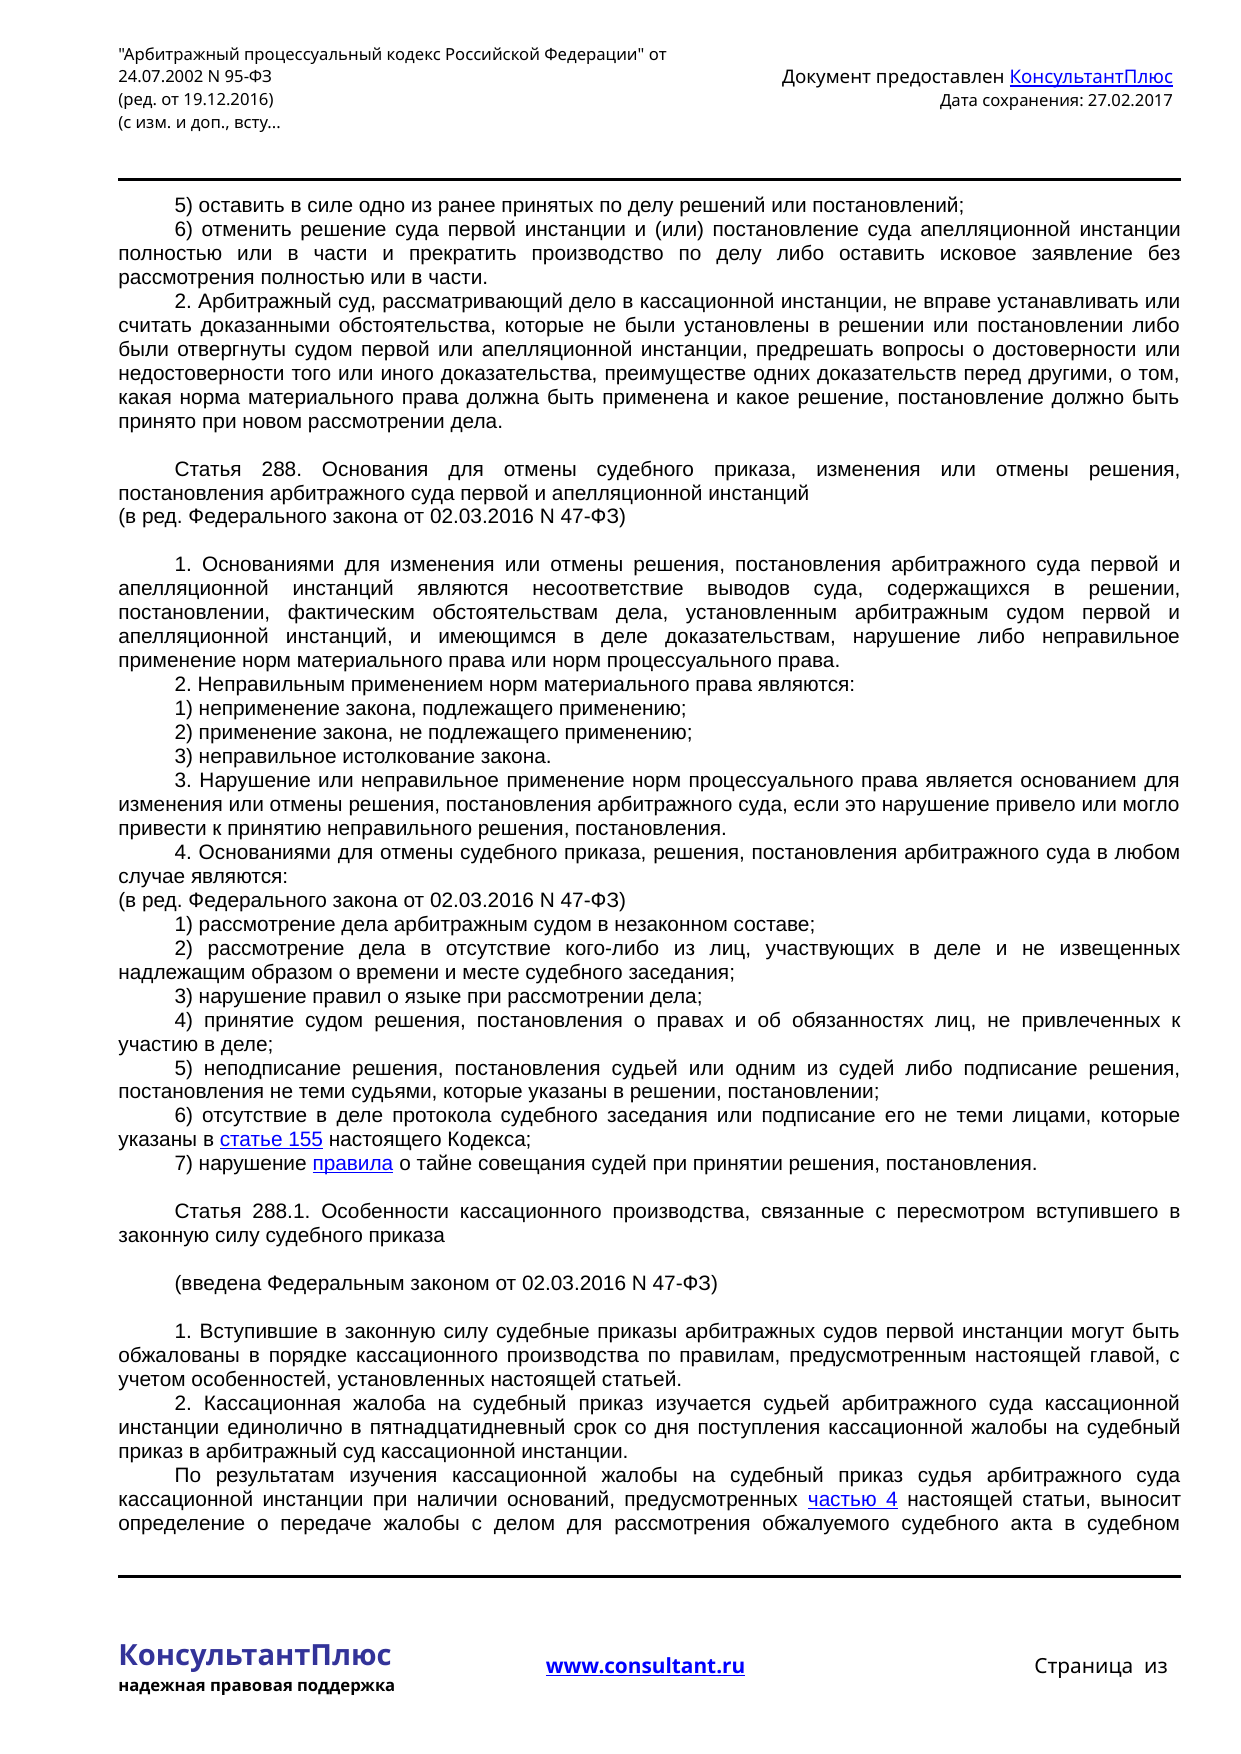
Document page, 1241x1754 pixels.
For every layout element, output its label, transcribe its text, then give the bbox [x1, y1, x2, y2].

text 2) рассмотрение дела в отсутствие кого-либо из лиц, участвующих в деле и не извещенных надлежащим образом о времени и месте судебного заседания; [118, 936, 1181, 983]
text 1. Вступившие в законную силу судебные приказы арбитражных судов первой инстанции могут быть обжалованы в порядке кассационного производства по правилам, предусмотренным настоящей главой, с учетом особенностей, установленных настоящей статьей. [118, 1319, 1181, 1391]
text 1) неприменение закона, подлежащего применению; [118, 696, 1181, 720]
text 2. Кассационная жалоба на судебный приказ изучается судьей арбитражного суда кассационной инстанции единолично в пятнадцатидневный срок со дня поступления кассационной жалобы на судебный приказ в арбитражный суд кассационной инстанции. [118, 1391, 1181, 1463]
subtitle Статья 288. Основания для отмены судебного приказа, изменения или отмены решения, постановления арбитражного суда первой и апелляционной инстанций [118, 456, 1181, 504]
text (в ред. Федерального закона от 02.03.2016 N 47-ФЗ) [118, 888, 1181, 912]
text 1) рассмотрение дела арбитражным судом в незаконном составе; [118, 912, 1181, 936]
text 3) неправильное истолкование закона. [118, 744, 1181, 768]
text 6) отсутствие в деле протокола судебного заседания или подписание его не теми лицами, которые указаны в статье 155 настоящего Кодекса; [118, 1103, 1181, 1151]
text 4) принятие судом решения, постановления о правах и об обязанностях лиц, не привлеченных к участию в деле; [118, 1007, 1181, 1055]
text 2. Арбитражный суд, рассматривающий дело в кассационной инстанции, не вправе устанавливать или считать доказанными обстоятельства, которые не были установлены в решении или постановлении либо были отвергнуты судом первой или апелляционной инстанции, предрешать вопросы о достоверности или недостоверности того или иного доказательства, преимуществе одних доказательств перед другими, о том, какая норма материального права должна быть применена и какое решение, постановление должно быть принято при новом рассмотрении дела. [118, 289, 1181, 432]
text По результатам изучения кассационной жалобы на судебный приказ судья арбитражного суда кассационной инстанции при наличии оснований, предусмотренных частью 4 настоящей статьи, выносит определение о передаче жалобы с делом для рассмотрения обжалуемого судебного акта в судебном [118, 1463, 1181, 1534]
text (в ред. Федерального закона от 02.03.2016 N 47-ФЗ) [118, 504, 1181, 528]
text 3. Нарушение или неправильное применение норм процессуального права является основанием для изменения или отмены решения, постановления арбитражного суда, если это нарушение привело или могло привести к принятию неправильного решения, постановления. [118, 768, 1181, 840]
text 7) нарушение правила о тайне совещания судей при принятии решения, постановления. [118, 1151, 1181, 1175]
text (введена Федеральным законом от 02.03.2016 N 47-ФЗ) [118, 1271, 1181, 1295]
text 4. Основаниями для отмены судебного приказа, решения, постановления арбитражного суда в любом случае являются: [118, 840, 1181, 888]
text 3) нарушение правил о языке при рассмотрении дела; [118, 983, 1181, 1007]
text 5) неподписание решения, постановления судьей или одним из судей либо подписание решения, постановления не теми судьями, которые указаны в решении, постановлении; [118, 1055, 1181, 1103]
subtitle Статья 288.1. Особенности кассационного производства, связанные с пересмотром вступившего в законную силу судебного приказа [118, 1199, 1181, 1247]
text 1. Основаниями для изменения или отмены решения, постановления арбитражного суда первой и апелляционной инстанций являются несоответствие выводов суда, содержащихся в решении, постановлении, фактическим обстоятельствам дела, установленным арбитражным судом первой и апелляционной инстанций, и имеющимся в деле доказательствам, нарушение либо неправильное применение норм материального права или норм процессуального права. [118, 552, 1181, 672]
text 5) оставить в силе одно из ранее принятых по делу решений или постановлений; [118, 193, 1181, 217]
text 6) отменить решение суда первой инстанции и (или) постановление суда апелляционной инстанции полностью или в части и прекратить производство по делу либо оставить исковое заявление без рассмотрения полностью или в части. [118, 217, 1181, 289]
text 2. Неправильным применением норм материального права являются: [118, 672, 1181, 696]
text 2) применение закона, не подлежащего применению; [118, 720, 1181, 744]
